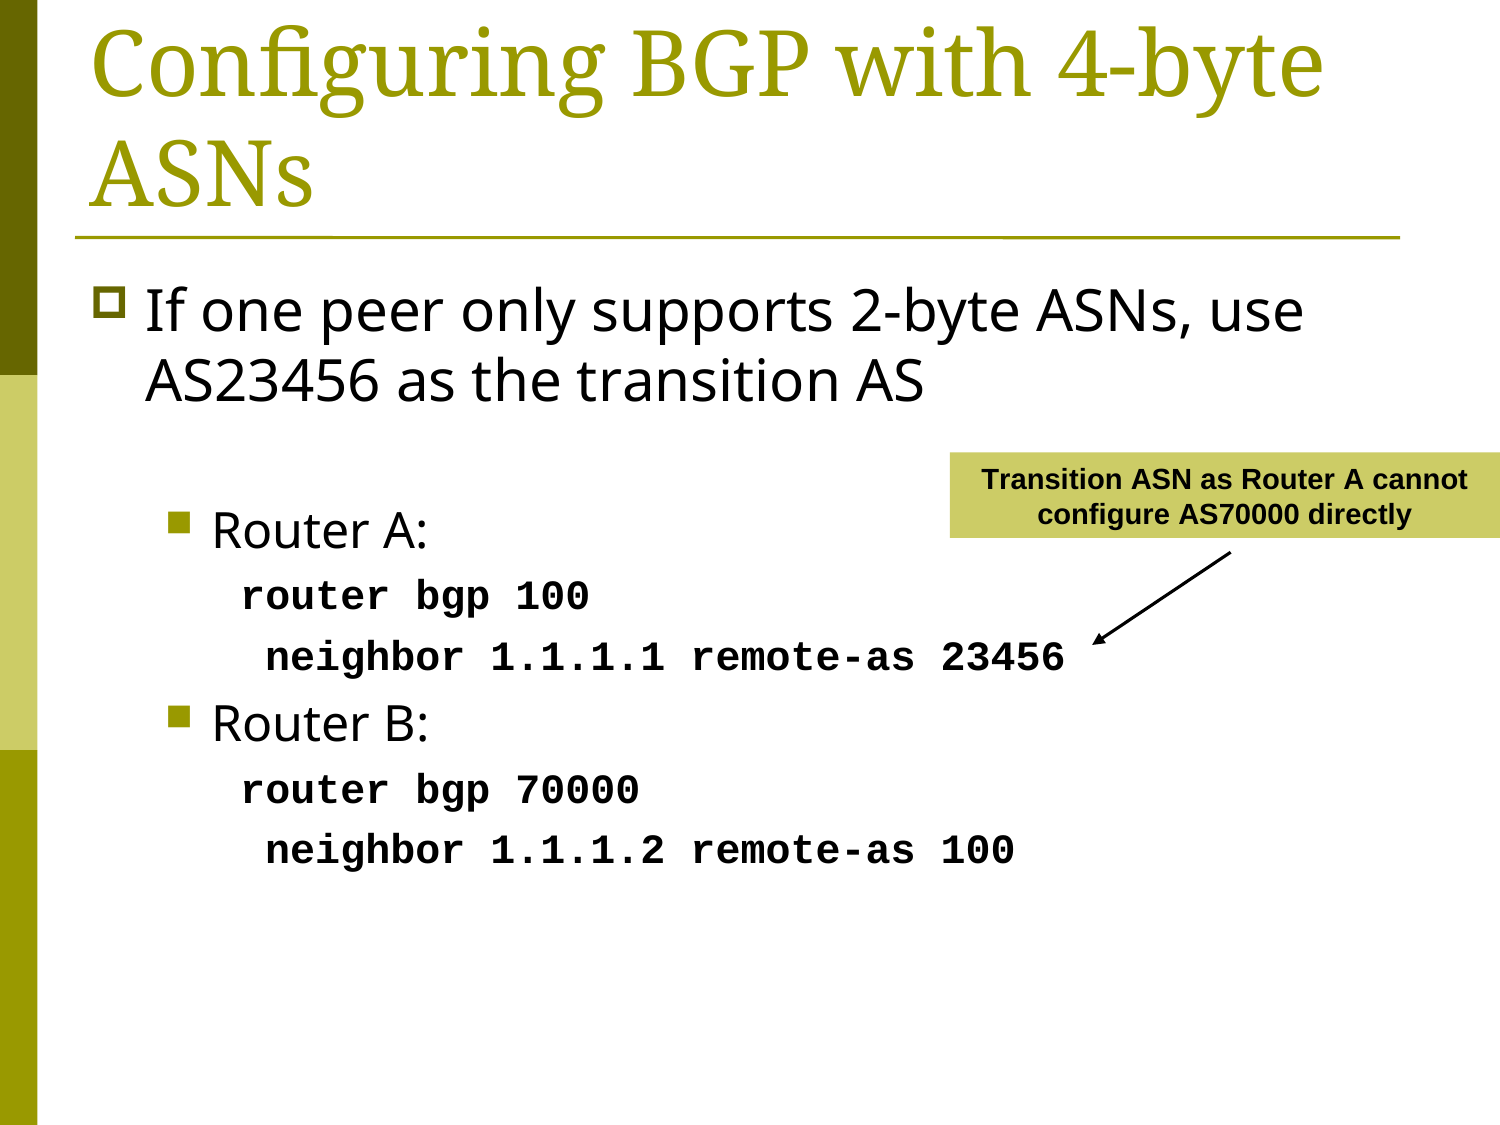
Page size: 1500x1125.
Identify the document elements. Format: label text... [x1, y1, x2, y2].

text_box Transition ASN as Router A cannot configure AS70000 directly [949, 452, 1500, 538]
list If one peer only supports 2-byte ASNs, use AS23456 as the transition AS Router A: router bgp 100 neighbor 1.1.1.1 remote-as 23456 Router B: router bgp 70000 neighbor 1.1.1.2 remote-as 100 [75, 265, 1500, 1103]
title Configuring BGP with 4-byte ASNs [75, 0, 1426, 233]
